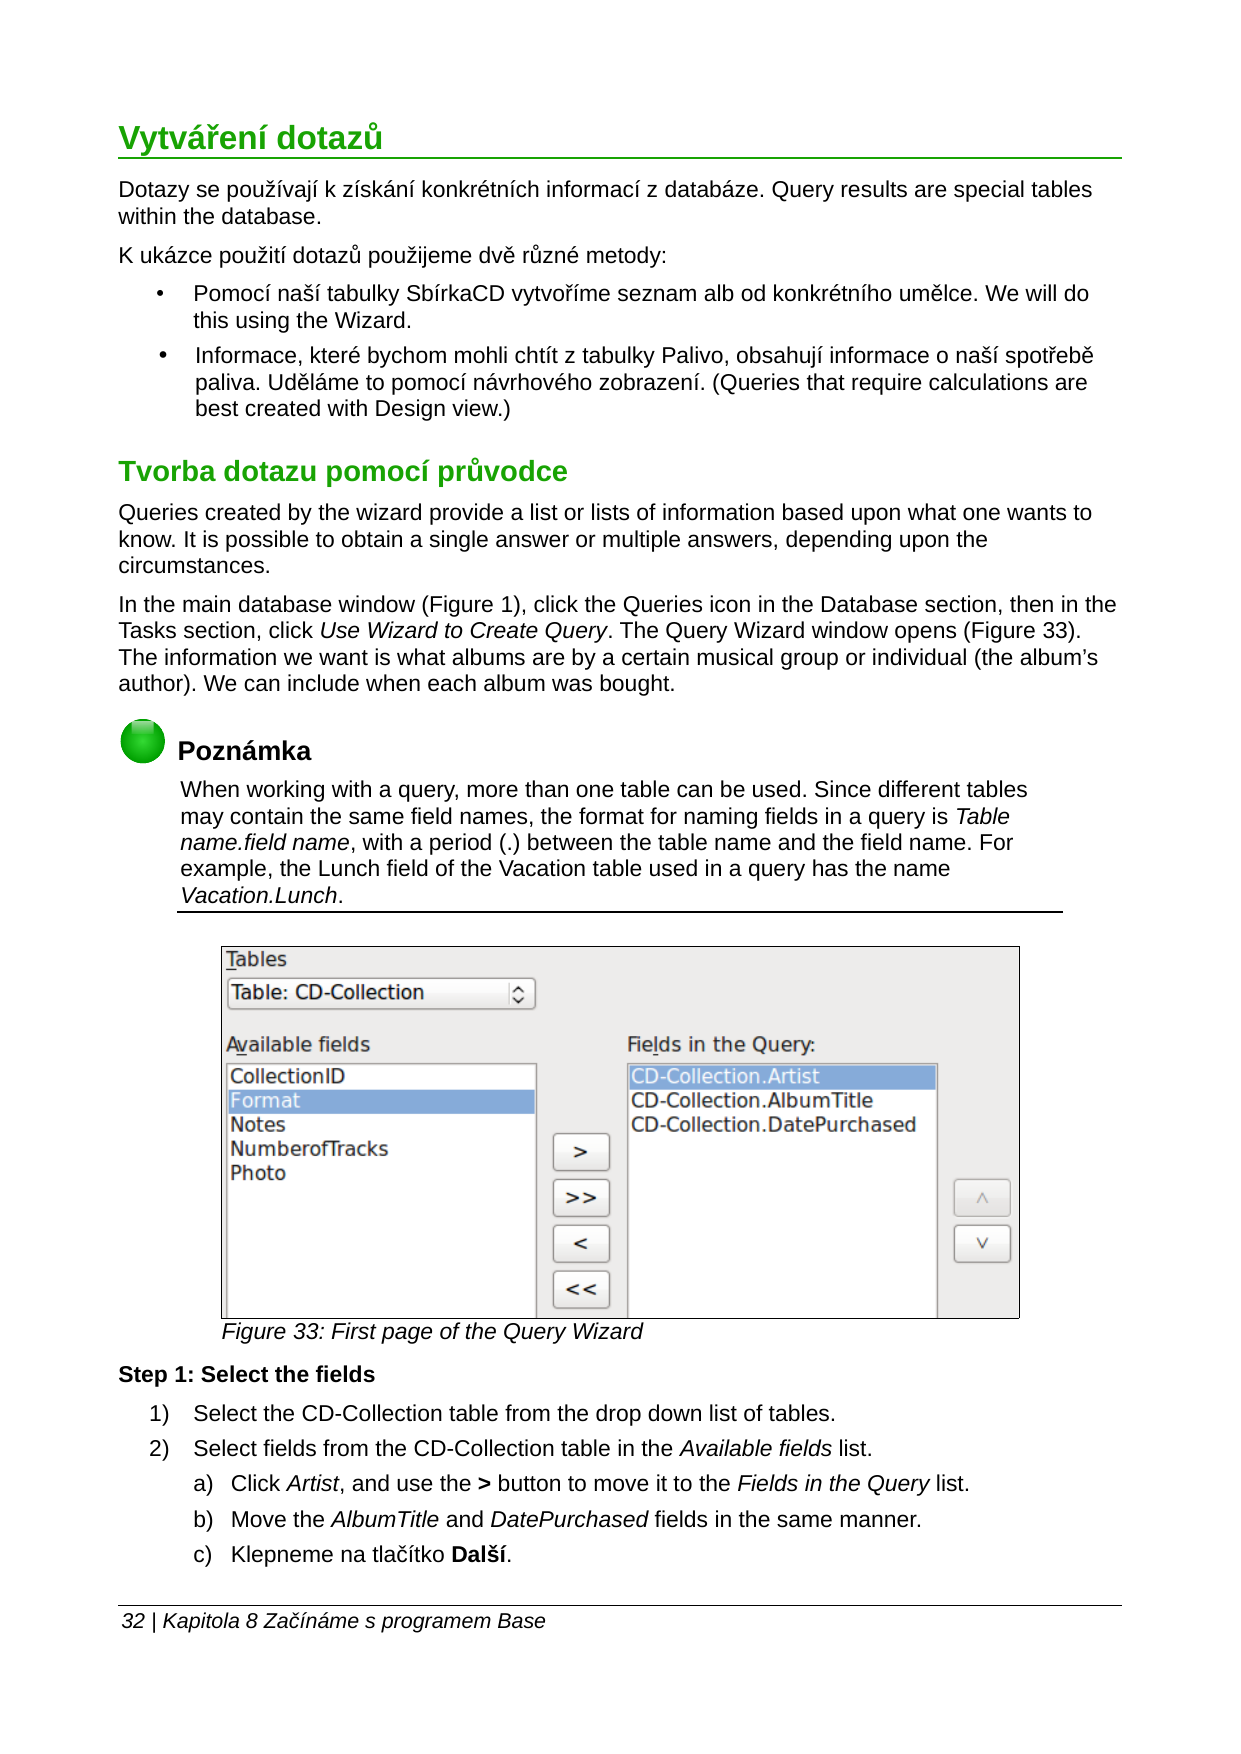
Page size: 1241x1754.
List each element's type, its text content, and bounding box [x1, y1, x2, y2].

subtitle Poznámka [118, 716, 1122, 766]
list Click Artist, and use the > button to move it to the Fields in the Query list. [193, 1470, 1122, 1497]
list Pomocí naší tabulky SbírkaCD vytvoříme seznam alb od konkrétního umělce. We will do this using the Wizard. [156, 280, 1122, 333]
text When working with a query, more than one table can be used. Since different tables may contain the same field names, the format for naming fields in a query is Table name.field name, with a period (.) between the table name and the field name. For example, the Lunch field of the Vacation table used in a query has the name Vacation.Lunch. [177, 773, 1063, 911]
text In the main database window (Figure 1), click the Queries icon in the Database section, then in the Tasks section, click Use Wizard to Create Query. The Query Wizard window opens (Figure 33). The information we want is what albums are by a certain musical group or individual (the album’s author). We can include when each album was bought. [118, 591, 1122, 696]
subtitle Vytváření dotazů [118, 118, 1122, 157]
list Select fields from the CD-Collection table in the Available fields list. [169, 1435, 1122, 1461]
text Figure 33: First page of the Query Wizard [221, 1319, 1019, 1344]
list Move the AlbumTitle and DatePurchased fields in the same manner. [193, 1506, 1122, 1532]
list Informace, které bychom mohli chtít z tabulky Palivo, obsahují informace o naší spotřebě paliva. Uděláme to pomocí návrhového zobrazení. (Queries that require calculations are best created with Design view.) [156, 342, 1122, 422]
text Step 1: Select the fields [118, 1361, 1122, 1387]
picture [222, 947, 1019, 1318]
text Dotazy se používají k získání konkrétních informací z databáze. Query results are special tables within the database. [118, 176, 1122, 229]
text Queries created by the wizard provide a list or lists of information based upon what one wants to know. It is possible to obtain a single answer or multiple answers, depending upon the circumstances. [118, 499, 1122, 578]
text K ukázce použití dotazů použijeme dvě různé metody: [118, 242, 1122, 268]
list Klepneme na tlačítko Další. [193, 1541, 1122, 1567]
subtitle Tvorba dotazu pomocí průvodce [118, 454, 1122, 488]
list Select the CD-Collection table from the drop down list of tables. [169, 1400, 1122, 1426]
